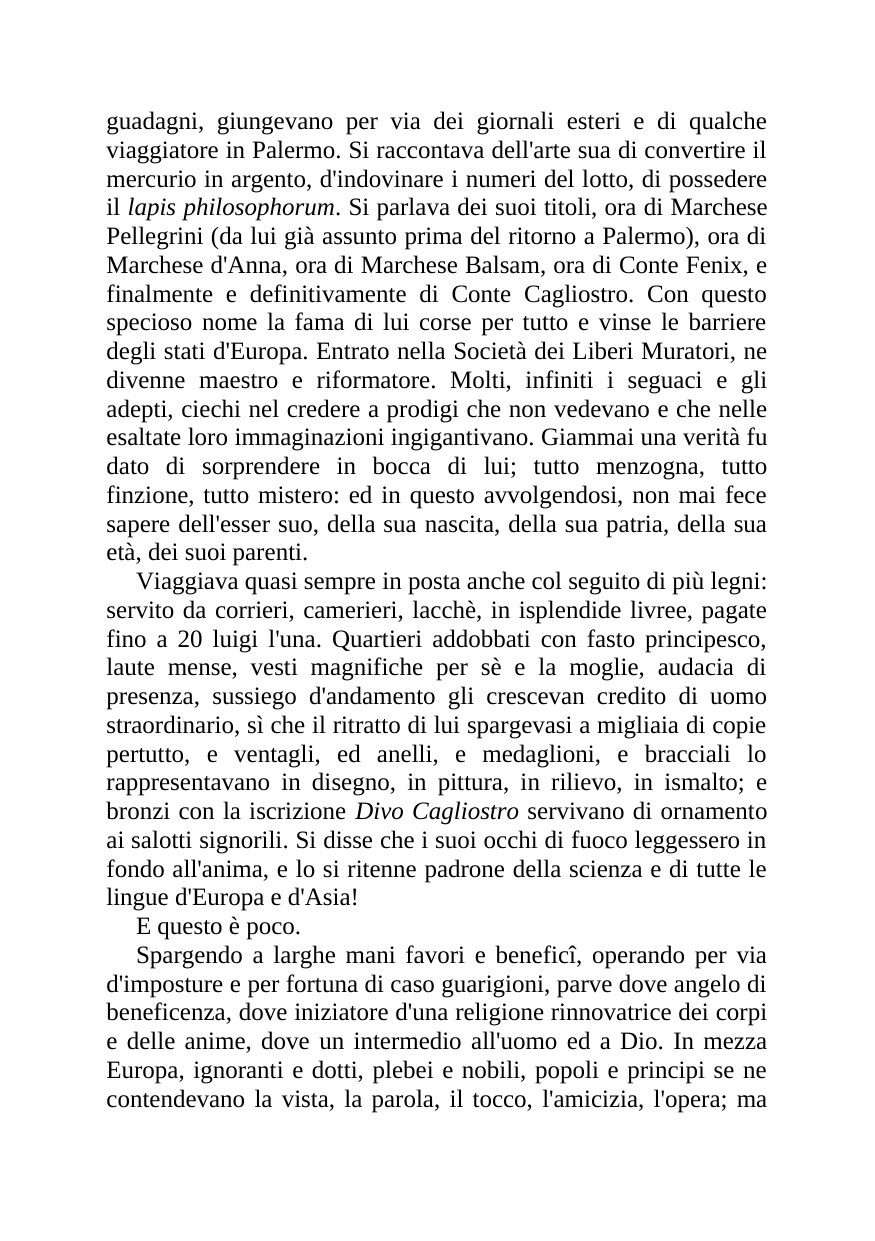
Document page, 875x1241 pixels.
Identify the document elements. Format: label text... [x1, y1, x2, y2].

text Spargendo a larghe mani favori e beneficî, operando per via d'imposture e per fortuna di caso guarigioni, parve dove angelo di beneficenza, dove iniziatore d'una religione rinnovatrice dei corpi e delle anime, dove un intermedio all'uomo ed a Dio. In mezza Europa, ignoranti e dotti, plebei e nobili, popoli e principi se ne contendevano la vista, la parola, il tocco, l'amicizia, l'opera; ma [106, 940, 768, 1112]
text E questo è poco. [106, 911, 768, 940]
text guadagni, giungevano per via dei giornali esteri e di qualche viaggiatore in Palermo. Si raccontava dell'arte sua di convertire il mercurio in argento, d'indovinare i numeri del lotto, di possedere il lapis philosophorum. Si parlava dei suoi titoli, ora di Marchese Pellegrini (da lui già assunto prima del ritorno a Palermo), ora di Marchese d'Anna, ora di Marchese Balsam, ora di Conte Fenix, e finalmente e definitivamente di Conte Cagliostro. Con questo specioso nome la fama di lui corse per tutto e vinse le barriere degli stati d'Europa. Entrato nella Società dei Liberi Muratori, ne divenne maestro e riformatore. Molti, infiniti i seguaci e gli adepti, ciechi nel credere a prodigi che non vedevano e che nelle esaltate loro immaginazioni ingigantivano. Giammai una verità fu dato di sorprendere in bocca di lui; tutto menzogna, tutto finzione, tutto mistero: ed in questo avvolgendosi, non mai fece sapere dell'esser suo, della sua nascita, della sua patria, della sua età, dei suoi parenti. [106, 106, 768, 566]
text Viaggiava quasi sempre in posta anche col seguito di più legni: servito da corrieri, camerieri, lacchè, in isplendide livree, pagate fino a 20 luigi l'una. Quartieri addobbati con fasto principesco, laute mense, vesti magnifiche per sè e la moglie, audacia di presenza, sussiego d'andamento gli crescevan credito di uomo straordinario, sì che il ritratto di lui spargevasi a migliaia di copie pertutto, e ventagli, ed anelli, e medaglioni, e bracciali lo rappresentavano in disegno, in pittura, in rilievo, in ismalto; e bronzi con la iscrizione Divo Cagliostro servivano di ornamento ai salotti signorili. Si disse che i suoi occhi di fuoco leggessero in fondo all'anima, e lo si ritenne padrone della scienza e di tutte le lingue d'Europa e d'Asia! [106, 566, 768, 911]
